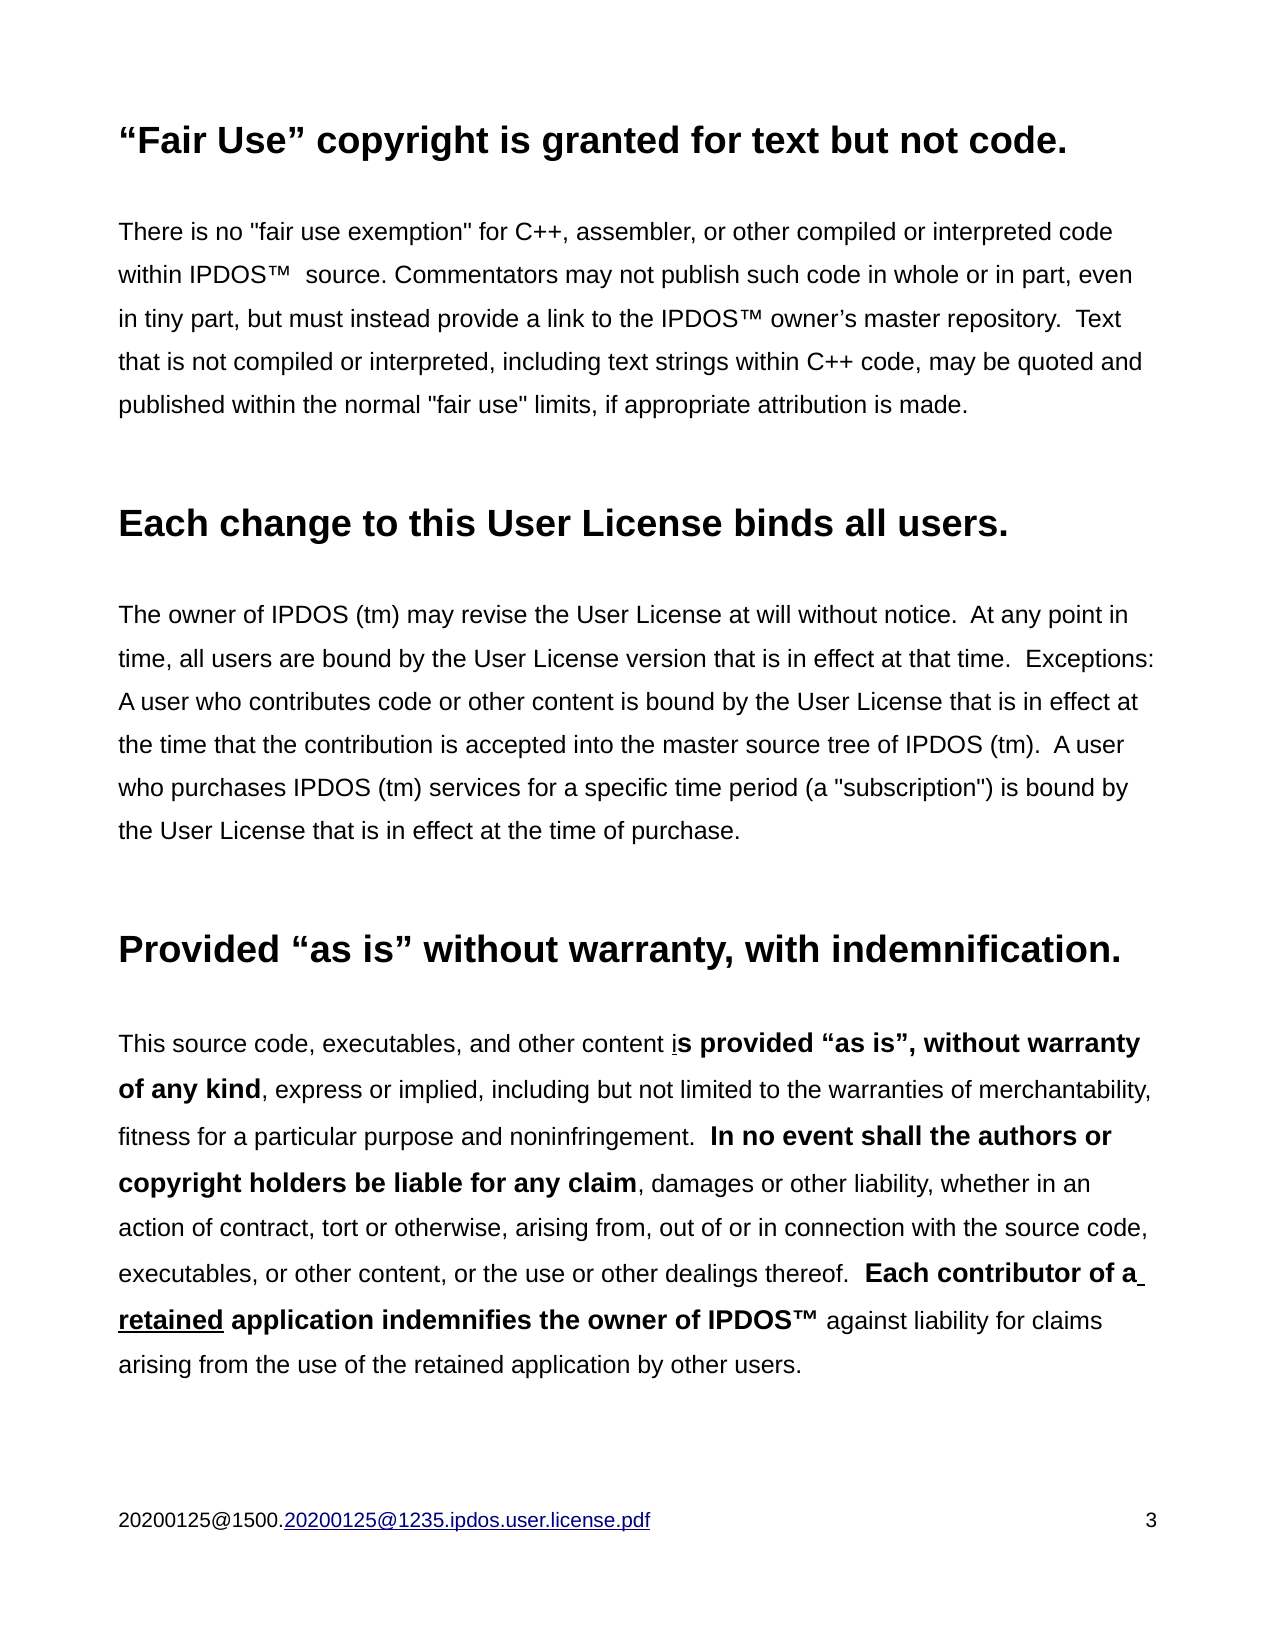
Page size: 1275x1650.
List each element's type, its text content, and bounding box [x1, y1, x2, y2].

subtitle Each change to this User License binds all users. [118, 501, 1157, 545]
text This source code, executables, and other content is provided “as is”, without warranty of any kind, express or implied, including but not limited to the warranties of merchantability, fitness for a particular purpose and noninfringement. In no event shall the authors or copyright holders be liable for any claim, damages or other liability, whether in an action of contract, tort or otherwise, arising from, out of or in connection with the source code, executables, or other content, or the use or other dealings thereof. Each contributor of a retained application indemnifies the owner of IPDOS™ against liability for claims arising from the use of the retained application by other users. [118, 1027, 1157, 1378]
subtitle Provided “as is” without warranty, with indemnification. [118, 927, 1157, 971]
text The owner of IPDOS (tm) may revise the User License at will without notice. At any point in time, all users are bound by the User License version that is in effect at that time. Exceptions: A user who contributes code or other content is bound by the User License that is in effect at the time that the contribution is accepted into the master source tree of IPDOS (tm). A user who purchases IPDOS (tm) services for a specific time period (a "subscription") is bound by the User License that is in effect at the time of purchase. [118, 600, 1157, 845]
text There is no "fair use exemption" for C++, assembler, or other compiled or interpreted code within IPDOS™ source. Commentators may not publish such code in whole or in part, even in tiny part, but must instead provide a link to the IPDOS™ owner’s master repository. Text that is not compiled or interpreted, including text strings within C++ code, may be quoted and published within the normal "fair use" limits, if appropriate attribution is made. [118, 217, 1157, 419]
subtitle “Fair Use” copyright is granted for text but not code. [118, 118, 1157, 162]
